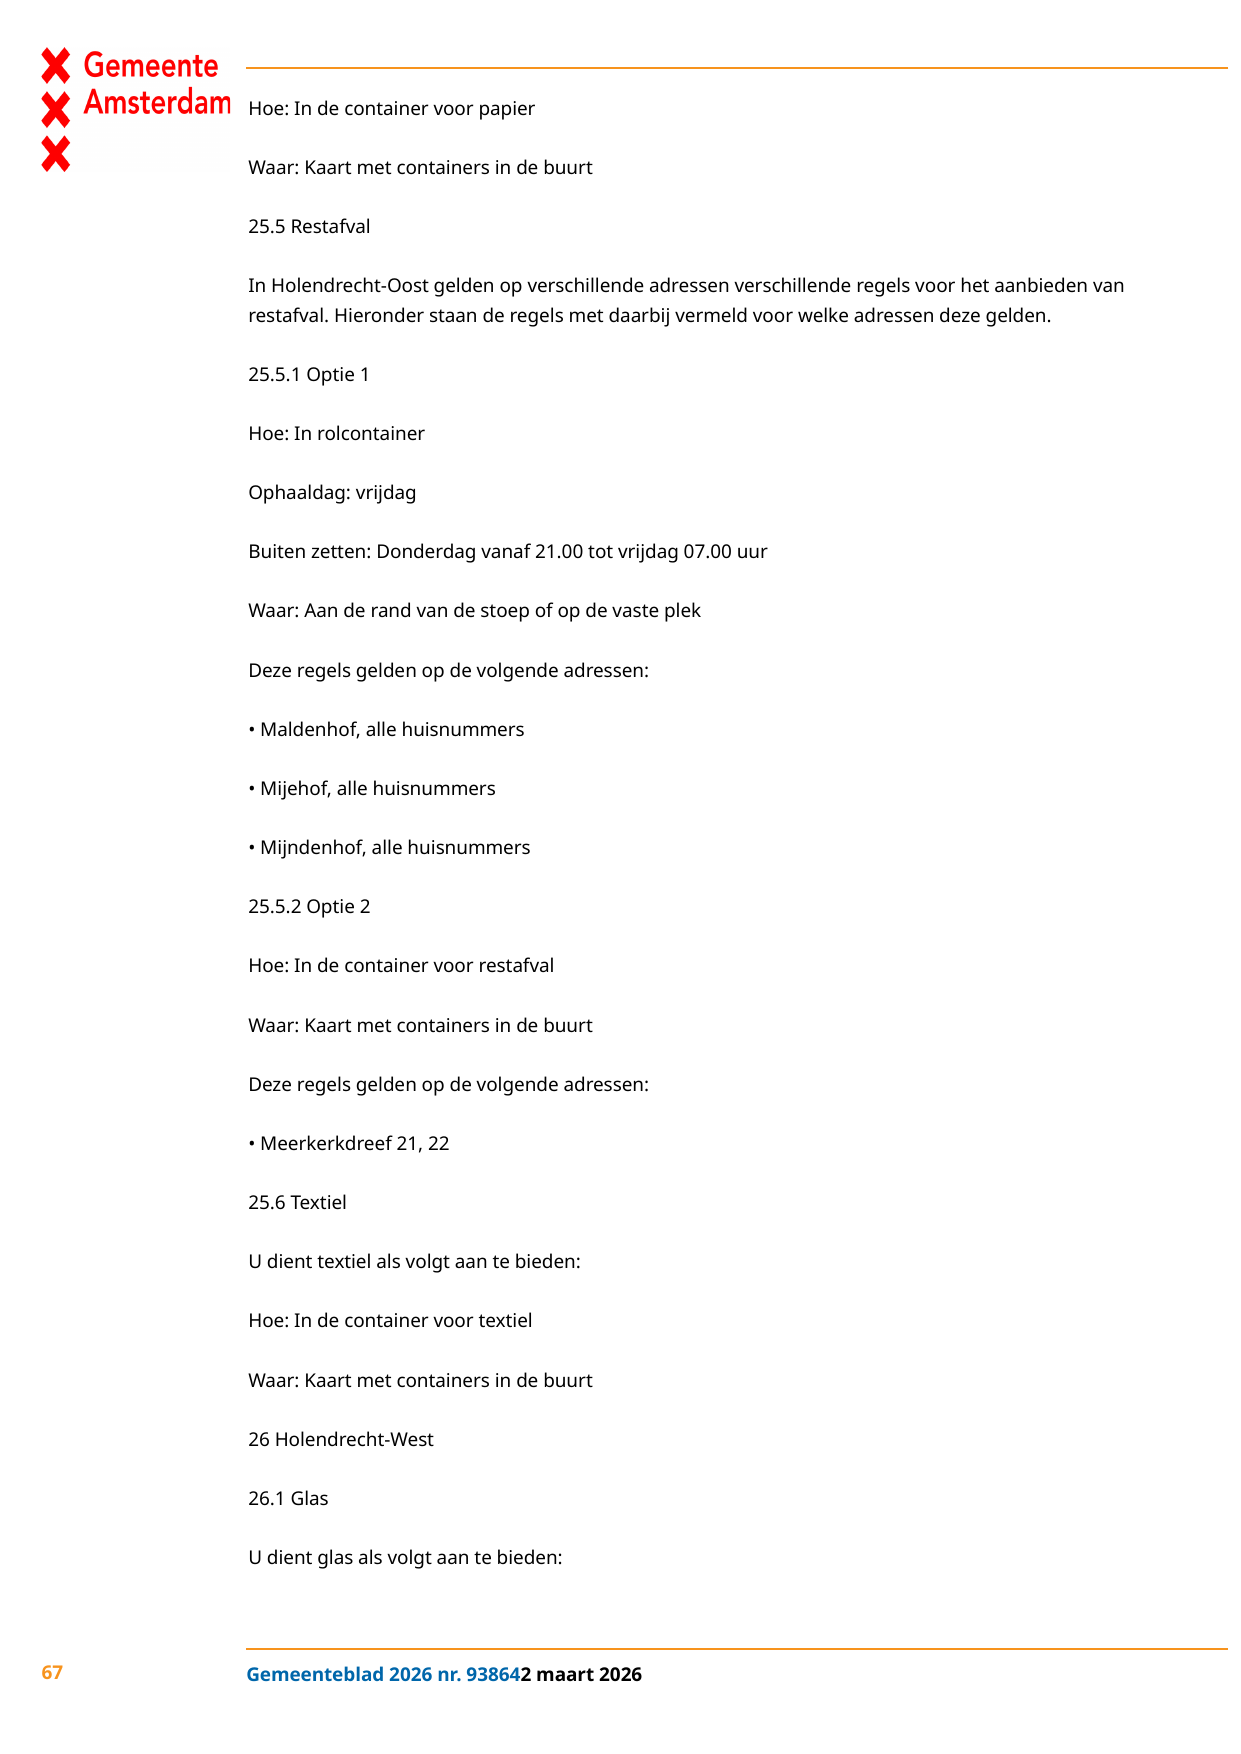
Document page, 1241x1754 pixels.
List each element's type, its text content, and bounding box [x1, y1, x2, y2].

text 25.5.2 Optie 2 [248, 893, 1152, 919]
text Deze regels gelden op de volgende adressen: [248, 657, 1152, 683]
text Buiten zetten: Donderdag vanaf 21.00 tot vrijdag 07.00 uur [248, 538, 1152, 564]
text Waar: Kaart met containers in de buurt [248, 1012, 1152, 1038]
picture [41, 47, 231, 172]
text 26 Holendrecht-West [248, 1426, 1152, 1452]
text Hoe: In de container voor textiel [248, 1308, 1152, 1333]
text • Meerkerkdreef 21, 22 [248, 1130, 1152, 1156]
text 25.6 Textiel [248, 1189, 1152, 1215]
text • Mijehof, alle huisnummers [248, 775, 1152, 801]
text U dient glas als volgt aan te bieden: [248, 1544, 1152, 1570]
text Waar: Kaart met containers in de buurt [248, 1367, 1152, 1393]
text Waar: Kaart met containers in de buurt [248, 154, 1152, 180]
text • Mijndenhof, alle huisnummers [248, 834, 1152, 860]
text • Maldenhof, alle huisnummers [248, 716, 1152, 742]
text Ophaaldag: vrijdag [248, 479, 1152, 505]
text Hoe: In rolcontainer [248, 420, 1152, 446]
text Deze regels gelden op de volgende adressen: [248, 1071, 1152, 1097]
text 25.5 Restafval [248, 213, 1152, 239]
text Hoe: In de container voor restafval [248, 953, 1152, 978]
text 25.5.1 Optie 1 [248, 361, 1152, 387]
text U dient textiel als volgt aan te bieden: [248, 1248, 1152, 1274]
text 26.1 Glas [248, 1485, 1152, 1511]
text Waar: Aan de rand van de stoep of op de vaste plek [248, 598, 1152, 623]
text In Holendrecht-Oost gelden op verschillende adressen verschillende regels voor het aanbieden van restafval. Hieronder staan de regels met daarbij vermeld voor welke adressen deze gelden. [248, 272, 1152, 328]
text Hoe: In de container voor papier [248, 95, 1152, 121]
